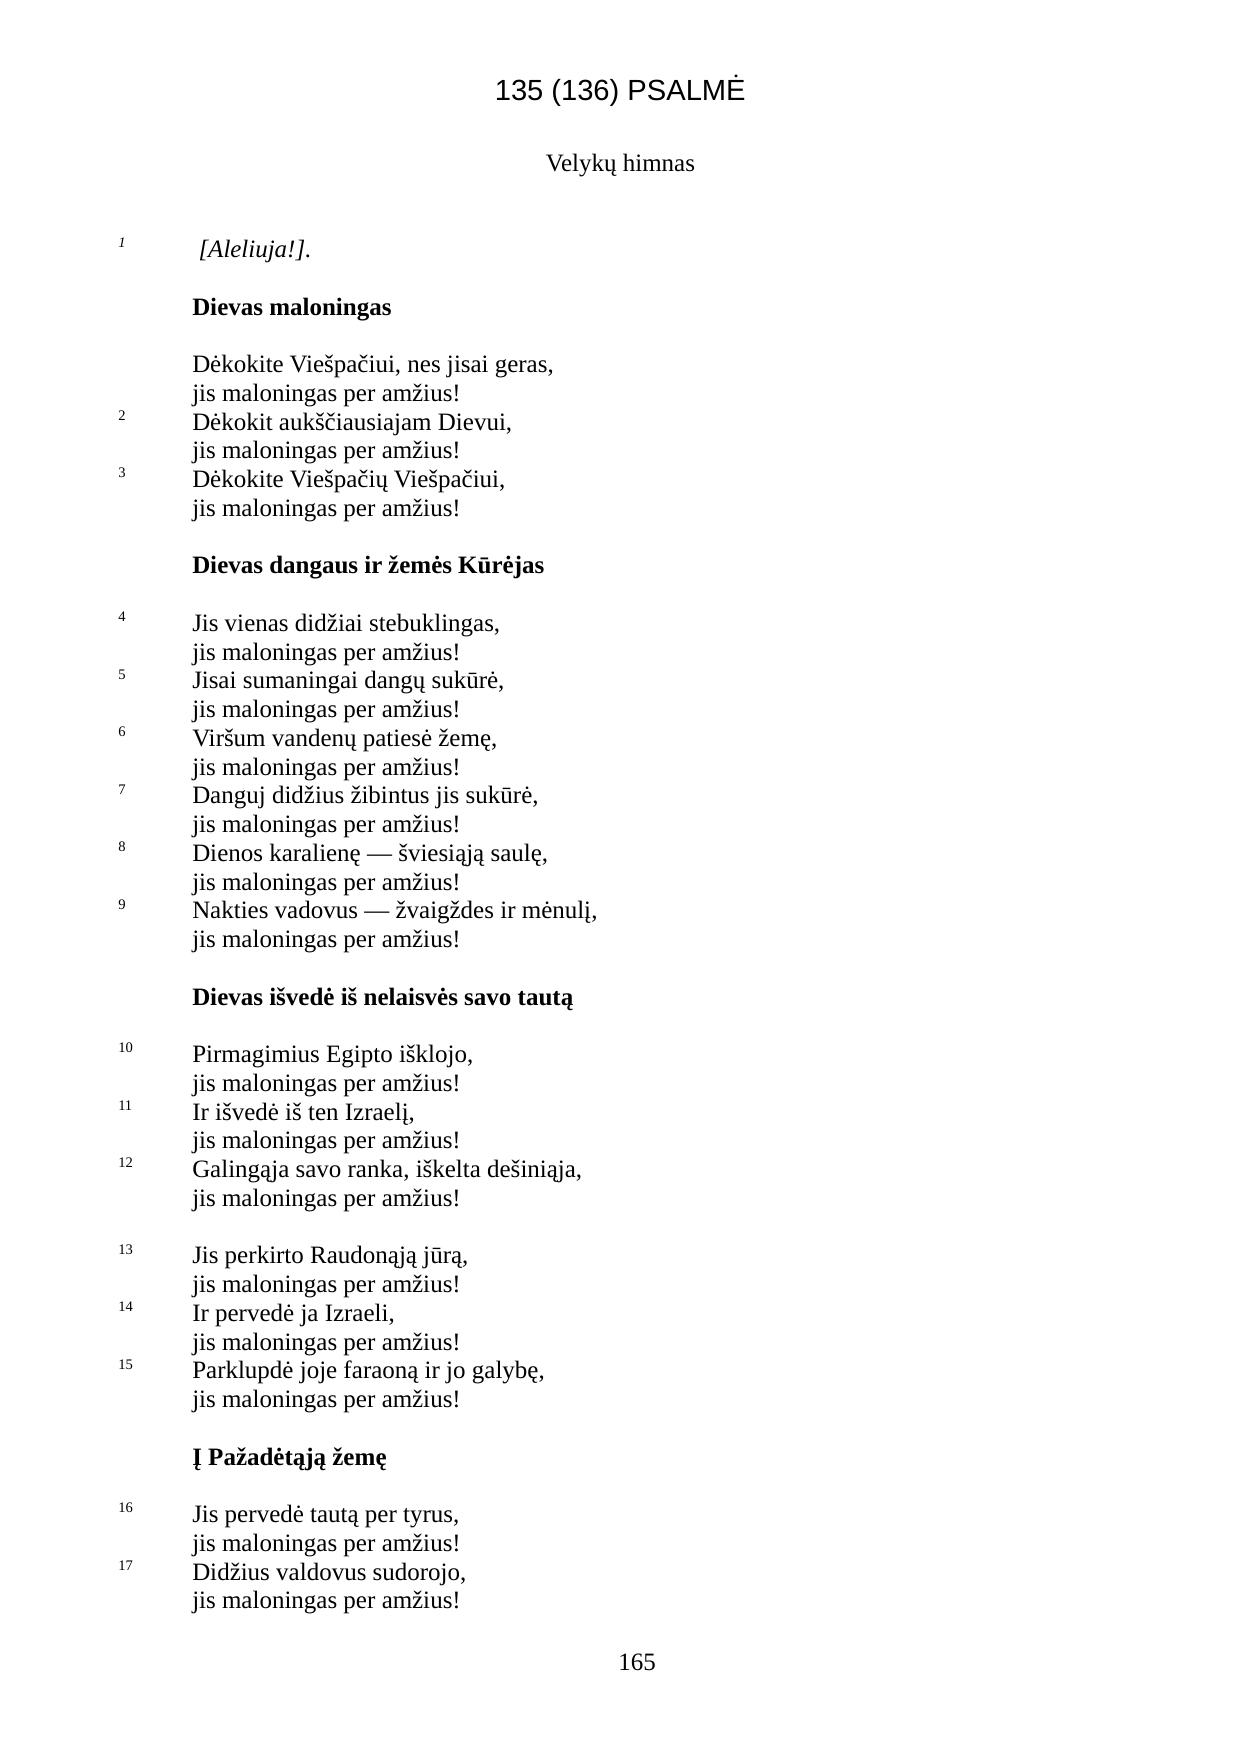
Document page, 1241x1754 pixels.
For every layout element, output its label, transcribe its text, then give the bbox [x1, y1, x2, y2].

text 4 Jis vienas didžiai stebuklingas, [118, 608, 1122, 637]
text jis maloningas per amžius! [118, 637, 1122, 666]
text jis maloningas per amžius! [118, 493, 1122, 522]
text 10 Pirmagimius Egipto išklojo, [118, 1039, 1122, 1068]
text 7 Danguj didžius žibintus jis sukūrė, [118, 781, 1122, 809]
text jis maloningas per amžius! [118, 1327, 1122, 1356]
text jis maloningas per amžius! [118, 1586, 1122, 1614]
text Dievas maloningas [118, 292, 1122, 321]
text jis maloningas per amžius! [118, 924, 1122, 953]
text 14 Ir pervedė ja Izraeli, [118, 1298, 1122, 1327]
text 17 Didžius valdovus sudorojo, [118, 1557, 1122, 1586]
text 11 Ir išvedė iš ten Izraelį, [118, 1097, 1122, 1126]
text Velykų himnas [118, 148, 1122, 177]
text Į Pažadėtąją žemę [118, 1442, 1122, 1471]
text 5 Jisai sumaningai dangų sukūrė, [118, 666, 1122, 694]
text 13 Jis perkirto Raudonąją jūrą, [118, 1241, 1122, 1269]
text jis maloningas per amžius! [118, 1068, 1122, 1097]
text jis maloningas per amžius! [118, 1183, 1122, 1212]
text Dėkokite Viešpačiui, nes jisai geras, [118, 349, 1122, 378]
text jis maloningas per amžius! [118, 867, 1122, 896]
text 15 Parklupdė joje faraoną ir jo galybę, [118, 1356, 1122, 1384]
text 9 Nakties vadovus — žvaigždes ir mėnulį, [118, 896, 1122, 924]
text jis maloningas per amžius! [118, 694, 1122, 723]
text 12 Galingąja savo ranka, iškelta dešiniąja, [118, 1154, 1122, 1183]
text jis maloningas per amžius! [118, 1384, 1122, 1413]
text jis maloningas per amžius! [118, 1269, 1122, 1298]
text Dievas išvedė iš nelaisvės savo tautą [118, 982, 1122, 1011]
text 3 Dėkokite Viešpačių Viešpačiui, [118, 464, 1122, 493]
text jis maloningas per amžius! [118, 378, 1122, 407]
text 2 Dėkokit aukščiausiajam Dievui, [118, 407, 1122, 436]
text jis maloningas per amžius! [118, 752, 1122, 781]
subtitle 135 (136) PSALMĖ [118, 73, 1122, 107]
text 6 Viršum vandenų patiesė žemę, [118, 723, 1122, 752]
text jis maloningas per amžius! [118, 436, 1122, 464]
text 16 Jis pervedė tautą per tyrus, [118, 1499, 1122, 1528]
text jis maloningas per amžius! [118, 1528, 1122, 1557]
text Dievas dangaus ir žemės Kūrėjas [118, 551, 1122, 579]
text jis maloningas per amžius! [118, 1126, 1122, 1154]
text 8 Dienos karalienę — šviesiąją saulę, [118, 838, 1122, 867]
text jis maloningas per amžius! [118, 809, 1122, 838]
text 1 [Aleliuja!]. [118, 234, 1122, 263]
